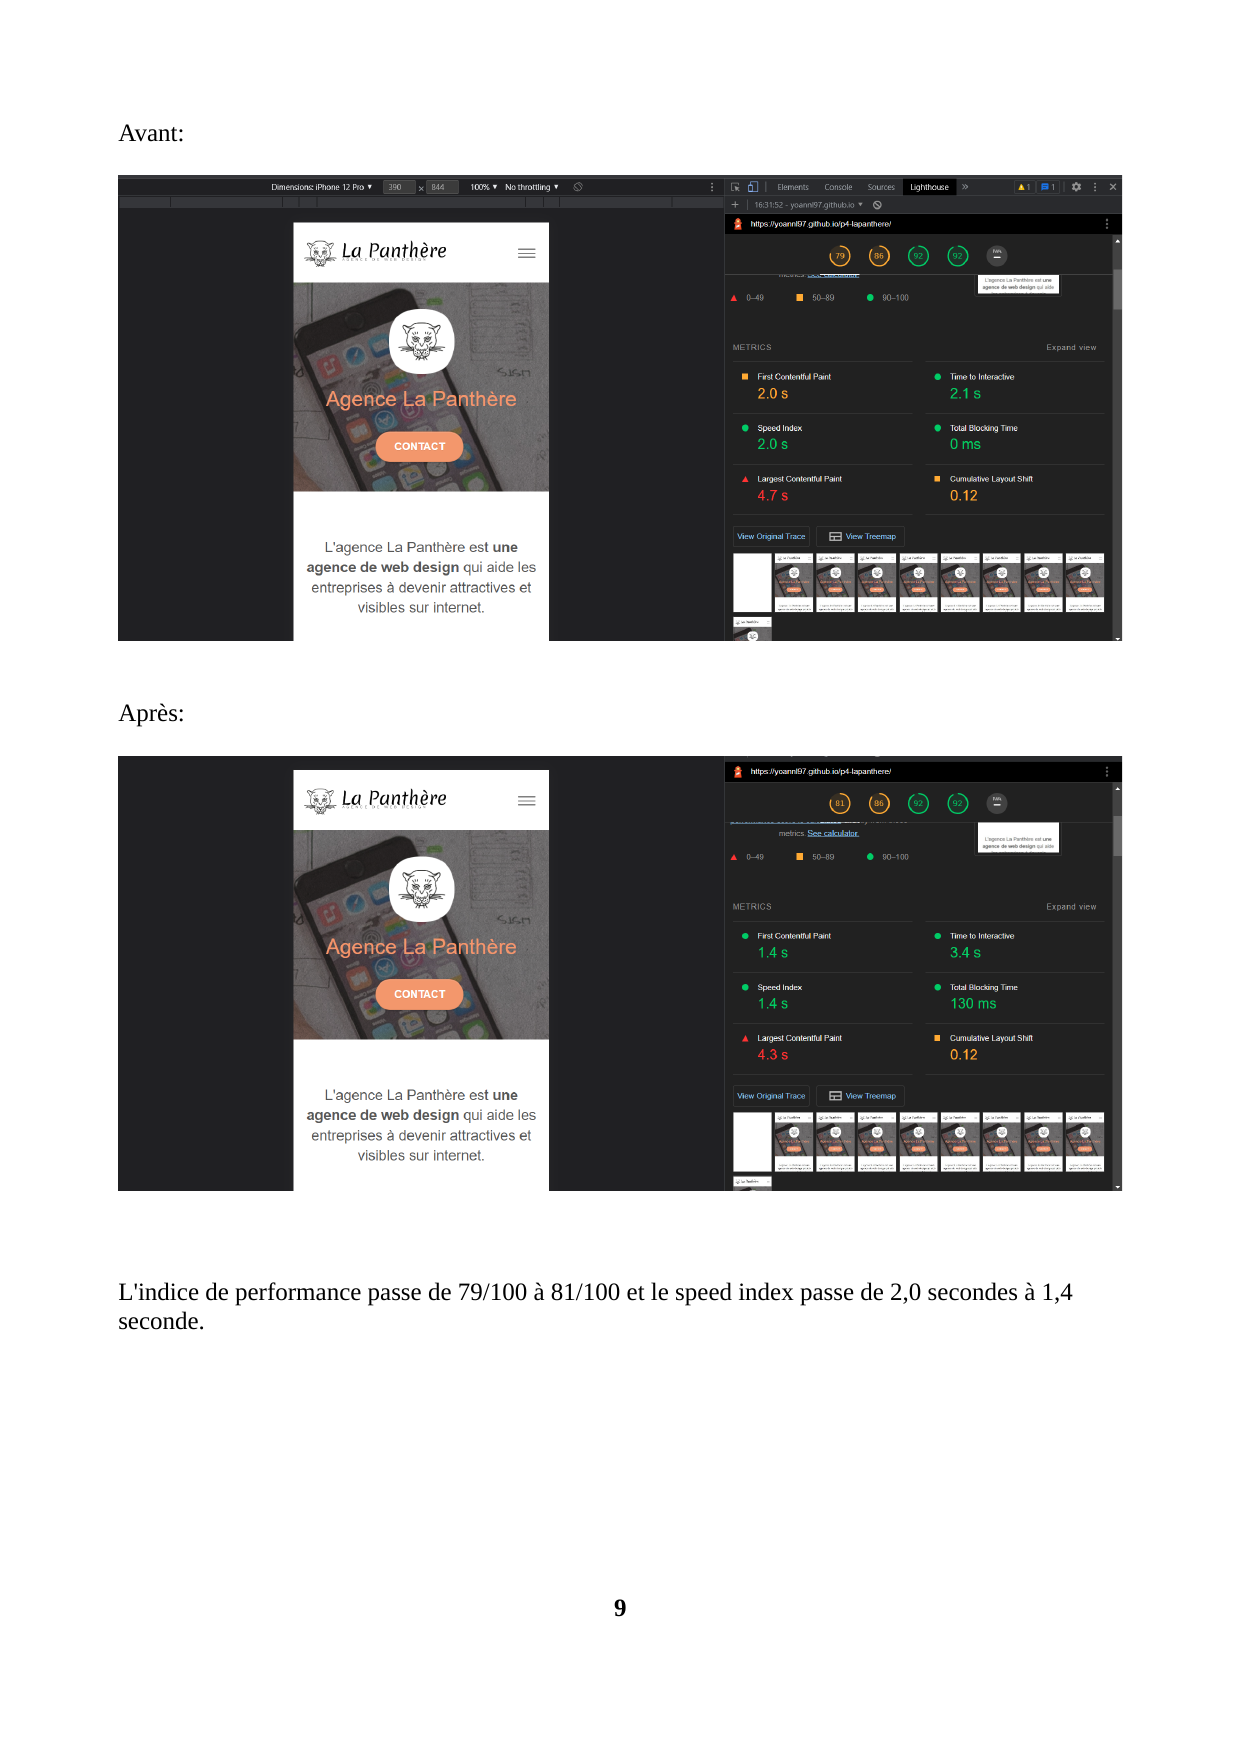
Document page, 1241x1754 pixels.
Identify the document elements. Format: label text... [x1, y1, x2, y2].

text Avant: [118, 118, 1122, 147]
text L'indice de performance passe de 79/100 à 81/100 et le speed index passe de 2,0 secondes à 1,4 seconde. [118, 1277, 1122, 1335]
text Après: [118, 698, 1122, 727]
picture [118, 756, 1123, 1191]
picture [118, 175, 1123, 641]
text 9 [118, 1593, 1122, 1622]
